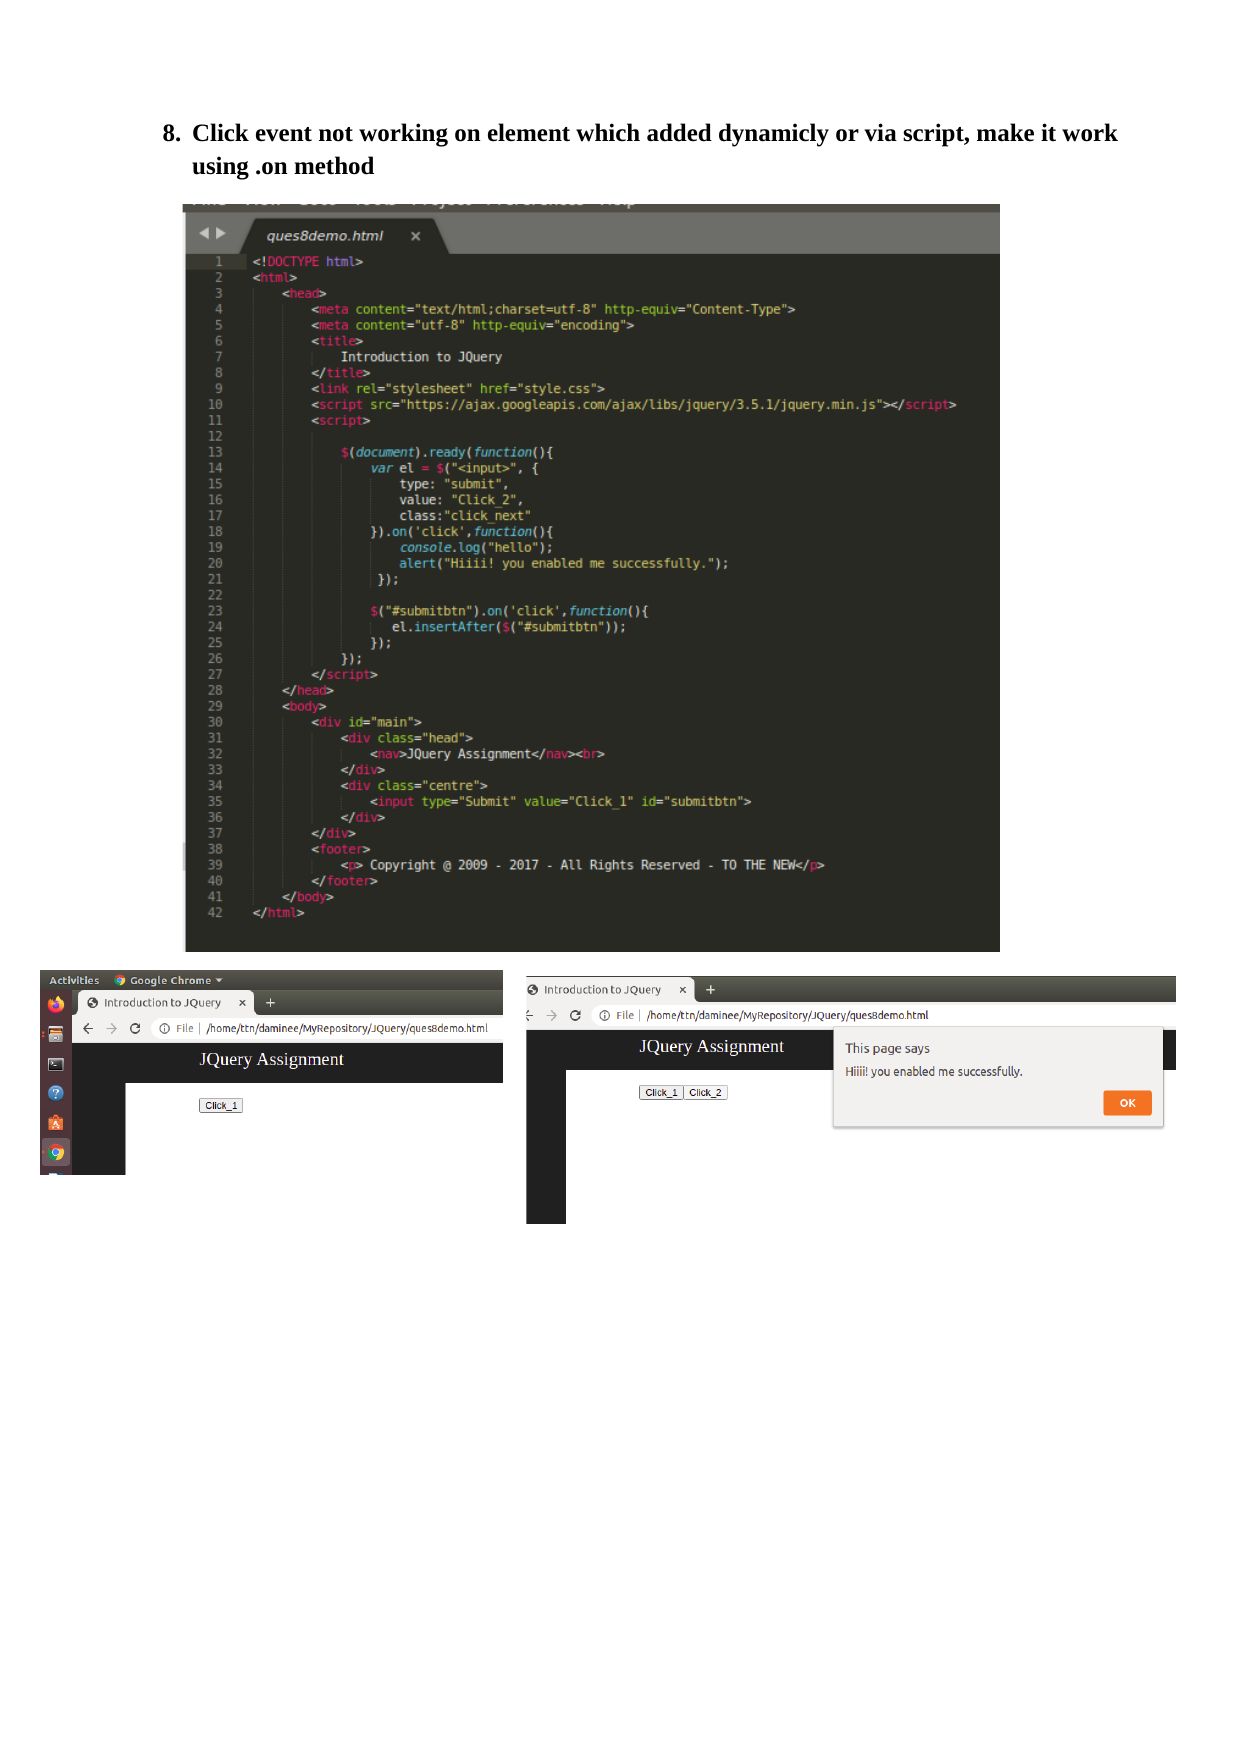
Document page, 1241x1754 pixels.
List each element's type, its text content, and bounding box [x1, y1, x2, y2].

picture [526, 976, 1176, 1224]
picture [182, 204, 1000, 952]
list Click event not working on element which added dynamicly or via script, make it work using .on method [162, 118, 1122, 180]
